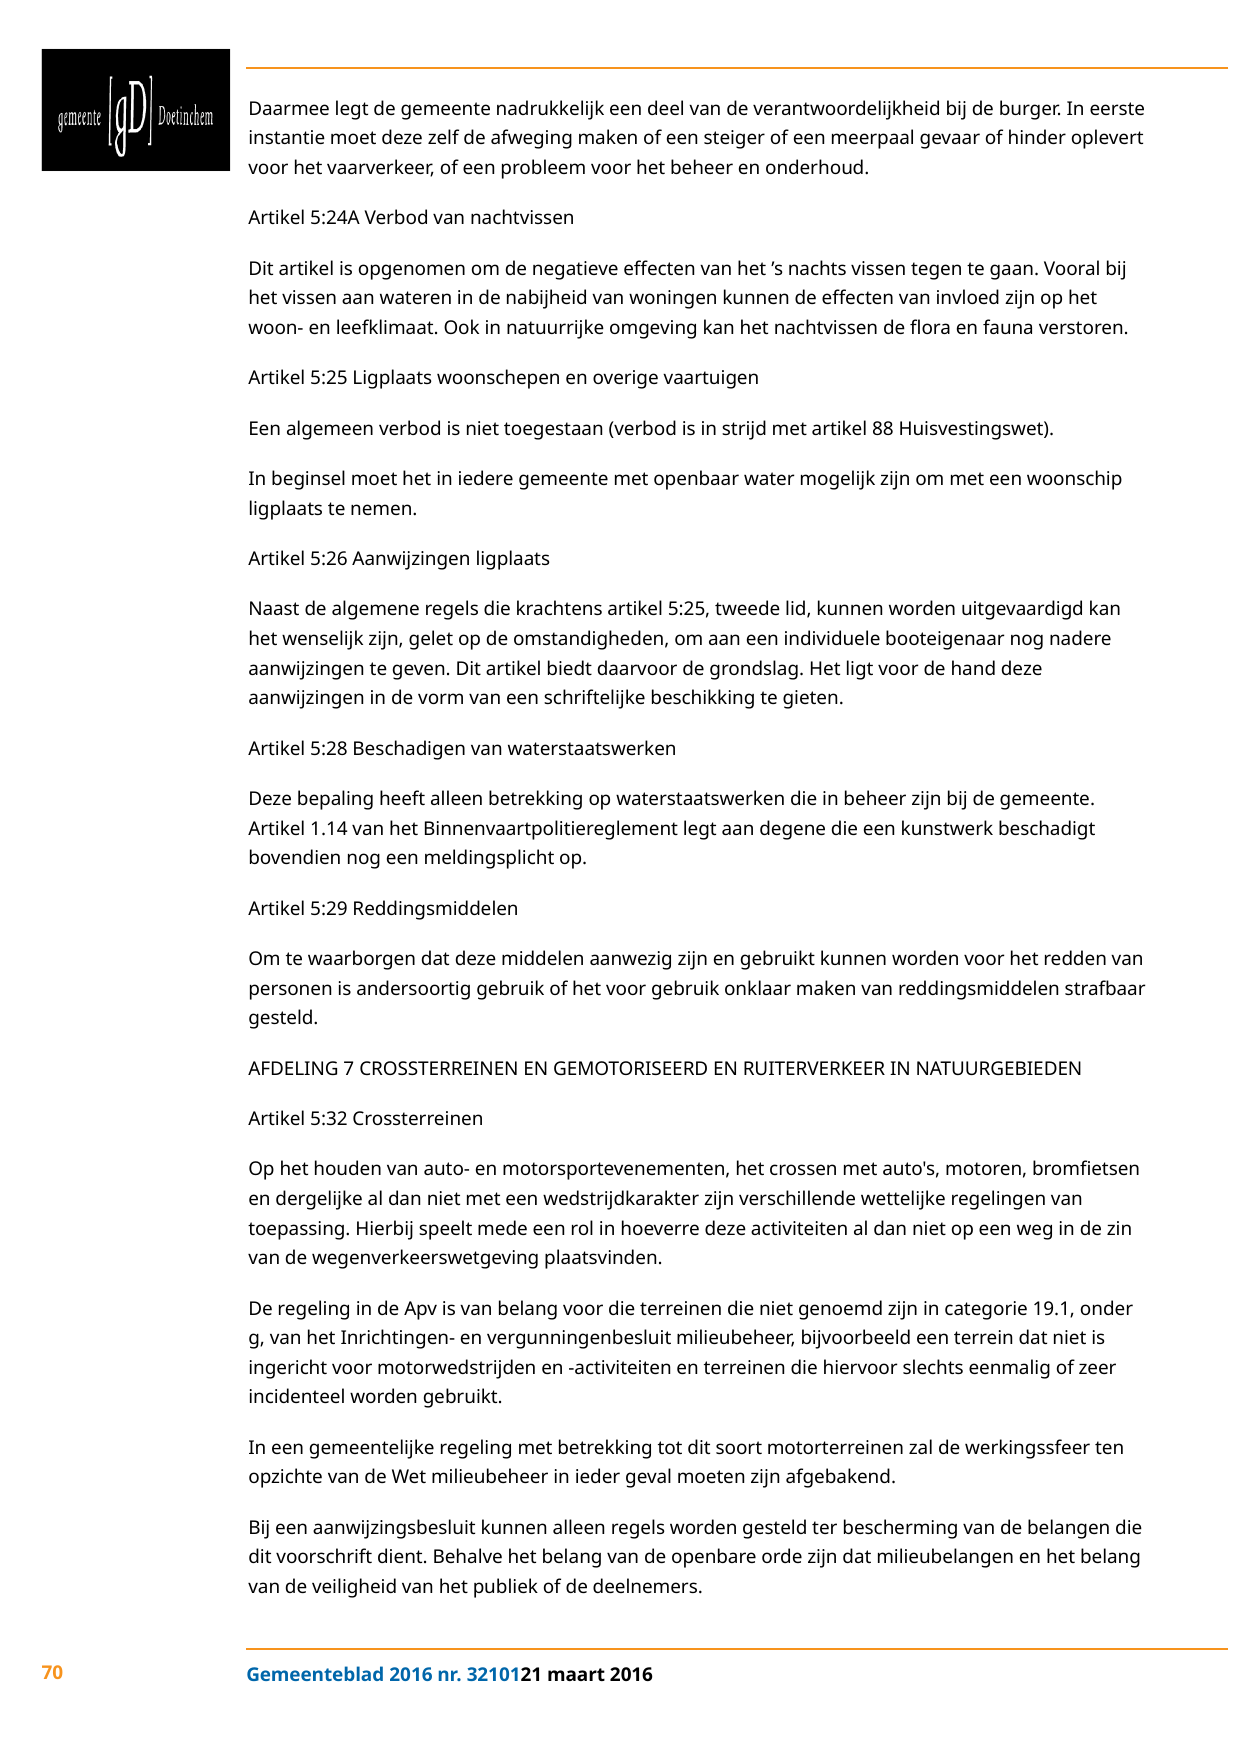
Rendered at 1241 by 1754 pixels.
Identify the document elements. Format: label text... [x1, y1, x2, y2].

text De regeling in de Apv is van belang voor die terreinen die niet genoemd zijn in categorie 19.1, onder g, van het Inrichtingen- en vergunningenbesluit milieubeheer, bijvoorbeeld een terrein dat niet is ingericht voor motorwedstrijden en -activiteiten en terreinen die hiervoor slechts eenmalig of zeer incidenteel worden gebruikt. [248, 1295, 1152, 1409]
text Artikel 5:24A Verbod van nachtvissen [248, 204, 1152, 230]
text Om te waarborgen dat deze middelen aanwezig zijn en gebruikt kunnen worden voor het redden van personen is andersoortig gebruik of het voor gebruik onklaar maken van reddingsmiddelen strafbaar gesteld. [248, 945, 1152, 1030]
text Dit artikel is opgenomen om de negatieve effecten van het ’s nachts vissen tegen te gaan. Vooral bij het vissen aan wateren in de nabijheid van woningen kunnen de effecten van invloed zijn op het woon- en leefklimaat. Ook in natuurrijke omgeving kan het nachtvissen de flora en fauna verstoren. [248, 255, 1152, 340]
text Bij een aanwijzingsbesluit kunnen alleen regels worden gesteld ter bescherming van de belangen die dit voorschrift dient. Behalve het belang van de openbare orde zijn dat milieubelangen en het belang van de veiligheid van het publiek of de deelnemers. [248, 1514, 1152, 1599]
text Artikel 5:26 Aanwijzingen ligplaats [248, 545, 1152, 571]
picture [41, 47, 231, 172]
text Een algemeen verbod is niet toegestaan (verbod is in strijd met artikel 88 Huisvestingswet). [248, 415, 1152, 441]
text AFDELING 7 CROSSTERREINEN EN GEMOTORISEERD EN RUITERVERKEER IN NATUURGEBIEDEN [248, 1055, 1152, 1081]
text Artikel 5:32 Crossterreinen [248, 1105, 1152, 1131]
text In beginsel moet het in iedere gemeente met openbaar water mogelijk zijn om met een woonschip ligplaats te nemen. [248, 465, 1152, 521]
text Artikel 5:29 Reddingsmiddelen [248, 895, 1152, 921]
text Daarmee legt de gemeente nadrukkelijk een deel van de verantwoordelijkheid bij de burger. In eerste instantie moet deze zelf de afweging maken of een steiger of een meerpaal gevaar of hinder oplevert voor het vaarverkeer, of een probleem voor het beheer en onderhoud. [248, 95, 1152, 180]
text Artikel 5:25 Ligplaats woonschepen en overige vaartuigen [248, 364, 1152, 390]
text Op het houden van auto- en motorsportevenementen, het crossen met auto's, motoren, bromfietsen en dergelijke al dan niet met een wedstrijdkarakter zijn verschillende wettelijke regelingen van toepassing. Hierbij speelt mede een rol in hoeverre deze activiteiten al dan niet op een weg in de zin van de wegenverkeerswetgeving plaatsvinden. [248, 1156, 1152, 1270]
text In een gemeentelijke regeling met betrekking tot dit soort motorterreinen zal de werkingssfeer ten opzichte van de Wet milieubeheer in ieder geval moeten zijn afgebakend. [248, 1434, 1152, 1489]
text Artikel 5:28 Beschadigen van waterstaatswerken [248, 735, 1152, 761]
text Naast de algemene regels die krachtens artikel 5:25, tweede lid, kunnen worden uitgevaardigd kan het wenselijk zijn, gelet op de omstandigheden, om aan een individuele booteigenaar nog nadere aanwijzingen te geven. Dit artikel biedt daarvoor de grondslag. Het ligt voor de hand deze aanwijzingen in de vorm van een schriftelijke beschikking te gieten. [248, 596, 1152, 710]
text Deze bepaling heeft alleen betrekking op waterstaatswerken die in beheer zijn bij de gemeente. Artikel 1.14 van het Binnenvaartpolitiereglement legt aan degene die een kunstwerk beschadigt bovendien nog een meldingsplicht op. [248, 785, 1152, 870]
